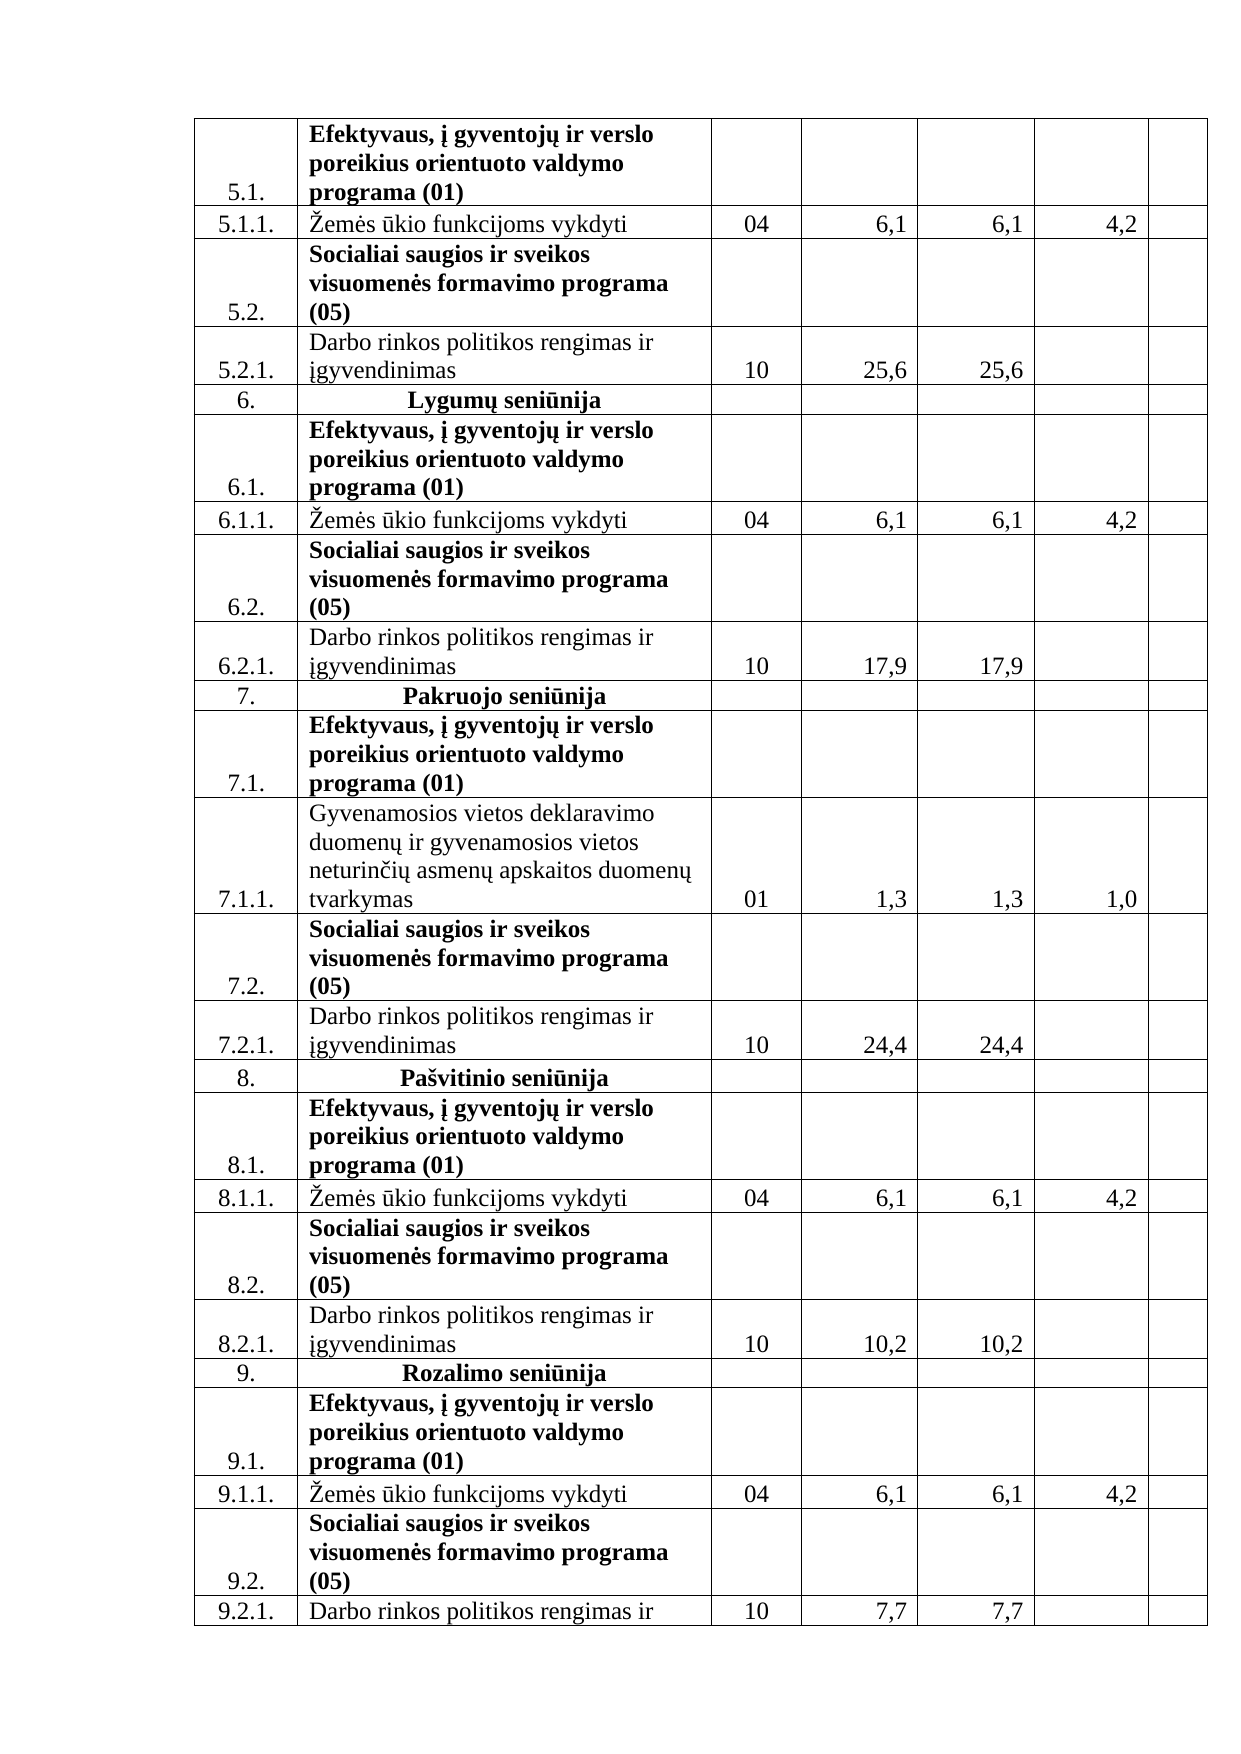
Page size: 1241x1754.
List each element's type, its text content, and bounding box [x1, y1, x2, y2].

table_cell [1208, 913, 1240, 1000]
table_cell [1149, 385, 1207, 414]
table_cell 7.2. [195, 914, 297, 1000]
table_cell [1208, 1358, 1240, 1387]
table_cell 4,2 [1035, 206, 1148, 238]
table_cell [1035, 1001, 1148, 1059]
table_cell [712, 1359, 801, 1387]
table_cell 8.2. [195, 1213, 297, 1299]
table_cell [1035, 1213, 1148, 1299]
table_cell 6,1 [918, 502, 1034, 534]
table_cell [802, 1060, 917, 1092]
table_cell [1035, 415, 1148, 501]
table_cell 5.1. [195, 119, 297, 205]
table_cell [1208, 1059, 1240, 1092]
table_cell 6,1 [802, 1476, 917, 1507]
table_cell Darbo rinkos politikos rengimas ir [298, 1596, 711, 1624]
table_cell [188, 710, 194, 797]
table_cell [712, 711, 801, 797]
table_cell [188, 501, 194, 534]
table_cell 7.1.1. [195, 798, 297, 913]
table_cell 5.1.1. [195, 206, 297, 238]
table_cell 6,1 [918, 206, 1034, 238]
table_cell [918, 535, 1034, 621]
table_cell [1035, 1060, 1148, 1092]
table_cell [1035, 681, 1148, 709]
table_cell [188, 326, 194, 384]
table_cell 25,6 [918, 327, 1034, 384]
table_cell 6,1 [802, 1180, 917, 1212]
table_cell 01 [712, 798, 801, 913]
table_cell [188, 1000, 194, 1059]
table_cell [712, 681, 801, 709]
table_cell [918, 239, 1034, 326]
table_cell 8.2.1. [195, 1300, 297, 1357]
table_cell Darbo rinkos politikos rengimas ir įgyvendinimas [298, 622, 711, 680]
table_cell 7,7 [802, 1596, 917, 1624]
table_cell 6,1 [802, 502, 917, 534]
table_cell [1149, 681, 1207, 709]
table_cell 10 [712, 622, 801, 680]
table_cell [1149, 1596, 1207, 1624]
table_cell Socialiai saugios ir sveikos visuomenės formavimo programa (05) [298, 914, 711, 1000]
table_cell [918, 385, 1034, 414]
table_cell [1035, 1093, 1148, 1179]
table_cell [188, 1092, 194, 1179]
table_cell [1149, 914, 1207, 1000]
table_cell [1035, 1300, 1148, 1357]
table_cell 7. [195, 681, 297, 709]
table_cell [1208, 621, 1240, 680]
table_cell [918, 914, 1034, 1000]
table_cell [1149, 798, 1207, 913]
table_cell [802, 711, 917, 797]
table_cell Efektyvaus, į gyventojų ir verslo poreikius orientuoto valdymo programa (01) [298, 1093, 711, 1179]
table_cell [712, 914, 801, 1000]
table_cell [188, 1358, 194, 1387]
table_cell [1208, 326, 1240, 384]
table_cell Rozalimo seniūnija [298, 1359, 711, 1387]
table_cell [1149, 1509, 1207, 1595]
table_cell [712, 239, 801, 326]
table_cell 1,3 [802, 798, 917, 913]
table_cell [1208, 1387, 1240, 1474]
table_cell [188, 1212, 194, 1299]
table_cell 4,2 [1035, 1476, 1148, 1507]
table_cell [1149, 239, 1207, 326]
table_cell [188, 1179, 194, 1212]
table_cell [1208, 1092, 1240, 1179]
table_cell 6. [195, 385, 297, 414]
table_cell [918, 415, 1034, 501]
table_cell [188, 414, 194, 501]
table_cell [802, 1359, 917, 1387]
table_cell Pakruojo seniūnija [298, 681, 711, 709]
table_cell 8. [195, 1060, 297, 1092]
table_cell 9. [195, 1359, 297, 1387]
table_cell 5.2.1. [195, 327, 297, 384]
table_cell [1208, 680, 1240, 709]
table_cell [802, 535, 917, 621]
table_cell [188, 384, 194, 414]
table_cell [1149, 1093, 1207, 1179]
table_cell [1208, 1508, 1240, 1595]
table_cell [1035, 622, 1148, 680]
table_cell Efektyvaus, į gyventojų ir verslo poreikius orientuoto valdymo programa (01) [298, 415, 711, 501]
table_cell [1149, 1001, 1207, 1059]
table_cell [188, 118, 194, 205]
table_cell [802, 1093, 917, 1179]
table_cell 9.1. [195, 1388, 297, 1474]
table_cell 24,4 [802, 1001, 917, 1059]
table_cell [1208, 710, 1240, 797]
table_cell [712, 1509, 801, 1595]
table_cell [802, 415, 917, 501]
table_cell [1149, 1359, 1207, 1387]
table_cell 9.2.1. [195, 1596, 297, 1624]
table_cell [712, 385, 801, 414]
table_cell [188, 1595, 194, 1624]
table_cell Pašvitinio seniūnija [298, 1060, 711, 1092]
table_cell [802, 914, 917, 1000]
table_cell Darbo rinkos politikos rengimas ir įgyvendinimas [298, 327, 711, 384]
table_cell 04 [712, 502, 801, 534]
table_cell 04 [712, 206, 801, 238]
table_cell [188, 238, 194, 326]
table_cell [1208, 118, 1240, 205]
table_cell [712, 415, 801, 501]
table_cell Žemės ūkio funkcijoms vykdyti [298, 502, 711, 534]
table_cell Socialiai saugios ir sveikos visuomenės formavimo programa (05) [298, 535, 711, 621]
table_cell [188, 797, 194, 913]
table_cell [918, 1060, 1034, 1092]
table_cell Socialiai saugios ir sveikos visuomenės formavimo programa (05) [298, 1213, 711, 1299]
table_cell 25,6 [802, 327, 917, 384]
table_cell [802, 385, 917, 414]
table_cell [712, 1388, 801, 1474]
table_cell [918, 1093, 1034, 1179]
table_cell [188, 1059, 194, 1092]
table_cell [1149, 119, 1207, 205]
table_cell [1149, 327, 1207, 384]
table_cell 10 [712, 1001, 801, 1059]
table_cell [1208, 1475, 1240, 1507]
table_cell [188, 1508, 194, 1595]
table_cell [1035, 914, 1148, 1000]
table_cell 24,4 [918, 1001, 1034, 1059]
table_cell Žemės ūkio funkcijoms vykdyti [298, 1180, 711, 1212]
table_cell [1035, 1596, 1148, 1624]
table_cell [1149, 1300, 1207, 1357]
table_cell 4,2 [1035, 1180, 1148, 1212]
table_cell [1208, 414, 1240, 501]
table_cell [1035, 1359, 1148, 1387]
table_cell 6.2.1. [195, 622, 297, 680]
table_cell [1149, 1388, 1207, 1474]
table_cell [1035, 1388, 1148, 1474]
table_cell 4,2 [1035, 502, 1148, 534]
table_cell [712, 1060, 801, 1092]
table_cell [1208, 1212, 1240, 1299]
table_cell [802, 1388, 917, 1474]
table_cell [1149, 206, 1207, 238]
table_cell Žemės ūkio funkcijoms vykdyti [298, 206, 711, 238]
table_cell 6,1 [918, 1476, 1034, 1507]
table_cell [1149, 1213, 1207, 1299]
table_cell Darbo rinkos politikos rengimas ir įgyvendinimas [298, 1300, 711, 1357]
table_cell [1149, 535, 1207, 621]
table_cell [188, 621, 194, 680]
table_cell 7.1. [195, 711, 297, 797]
table_cell [802, 239, 917, 326]
table_cell [1149, 1476, 1207, 1507]
table_cell [1208, 238, 1240, 326]
table_cell Efektyvaus, į gyventojų ir verslo poreikius orientuoto valdymo programa (01) [298, 1388, 711, 1474]
table_cell Efektyvaus, į gyventojų ir verslo poreikius orientuoto valdymo programa (01) [298, 711, 711, 797]
table_cell [918, 1213, 1034, 1299]
table_cell [1208, 205, 1240, 238]
table_cell [802, 681, 917, 709]
table_cell [188, 913, 194, 1000]
table_cell [712, 119, 801, 205]
table_cell 7,7 [918, 1596, 1034, 1624]
table_cell 1,3 [918, 798, 1034, 913]
table_cell 9.1.1. [195, 1476, 297, 1507]
table_cell [802, 119, 917, 205]
table_cell 6,1 [918, 1180, 1034, 1212]
table_cell [1035, 711, 1148, 797]
table_cell [802, 1509, 917, 1595]
table_cell [1149, 1060, 1207, 1092]
table_cell 17,9 [802, 622, 917, 680]
table_cell [1208, 1000, 1240, 1059]
table_cell [1208, 501, 1240, 534]
table_cell [802, 1213, 917, 1299]
table_cell [1149, 622, 1207, 680]
table_cell [188, 534, 194, 621]
table_cell 10 [712, 327, 801, 384]
table_cell 7.2.1. [195, 1001, 297, 1059]
table_cell Lygumų seniūnija [298, 385, 711, 414]
table_cell 8.1. [195, 1093, 297, 1179]
table_cell [712, 535, 801, 621]
table_cell 17,9 [918, 622, 1034, 680]
table_cell 04 [712, 1180, 801, 1212]
table_cell [1208, 1179, 1240, 1212]
table_cell 9.2. [195, 1509, 297, 1595]
table_cell [918, 119, 1034, 205]
table_cell Socialiai saugios ir sveikos visuomenės formavimo programa (05) [298, 239, 711, 326]
table_cell 6,1 [802, 206, 917, 238]
table_cell Socialiai saugios ir sveikos visuomenės formavimo programa (05) [298, 1509, 711, 1595]
table_cell 10 [712, 1596, 801, 1624]
table_cell 5.2. [195, 239, 297, 326]
table_cell 04 [712, 1476, 801, 1507]
table_cell Žemės ūkio funkcijoms vykdyti [298, 1476, 711, 1507]
table_cell [1149, 415, 1207, 501]
table_cell [918, 681, 1034, 709]
table_cell [188, 205, 194, 238]
table_cell 6.1.1. [195, 502, 297, 534]
table_cell 10,2 [918, 1300, 1034, 1357]
table_cell [1035, 535, 1148, 621]
table_cell [1208, 384, 1240, 414]
table_cell 10,2 [802, 1300, 917, 1357]
table_cell [1149, 502, 1207, 534]
table_cell [188, 1475, 194, 1507]
table_cell [188, 1387, 194, 1474]
table_cell [918, 1388, 1034, 1474]
table_cell [918, 1509, 1034, 1595]
table_cell [1149, 1180, 1207, 1212]
table_cell [918, 711, 1034, 797]
table_cell 8.1.1. [195, 1180, 297, 1212]
table_cell [1035, 385, 1148, 414]
table_cell 1,0 [1035, 798, 1148, 913]
table_cell [188, 680, 194, 709]
table_cell [188, 1299, 194, 1357]
table_cell 6.1. [195, 415, 297, 501]
table_cell [1208, 797, 1240, 913]
table_cell [712, 1093, 801, 1179]
table_cell 6.2. [195, 535, 297, 621]
table_cell [1149, 711, 1207, 797]
table_cell [1208, 1299, 1240, 1357]
table_cell [1208, 534, 1240, 621]
table_cell [1208, 1595, 1240, 1624]
table_cell [712, 1213, 801, 1299]
table_cell 10 [712, 1300, 801, 1357]
table_cell [1035, 327, 1148, 384]
table_cell Darbo rinkos politikos rengimas ir įgyvendinimas [298, 1001, 711, 1059]
table_cell Gyvenamosios vietos deklaravimo duomenų ir gyvenamosios vietos neturinčių asmenų apskaitos duomenų tvarkymas [298, 798, 711, 913]
table_cell [1035, 239, 1148, 326]
table_cell Efektyvaus, į gyventojų ir verslo poreikius orientuoto valdymo programa (01) [298, 119, 711, 205]
table_cell [1035, 1509, 1148, 1595]
table_cell [918, 1359, 1034, 1387]
table_cell [1035, 119, 1148, 205]
